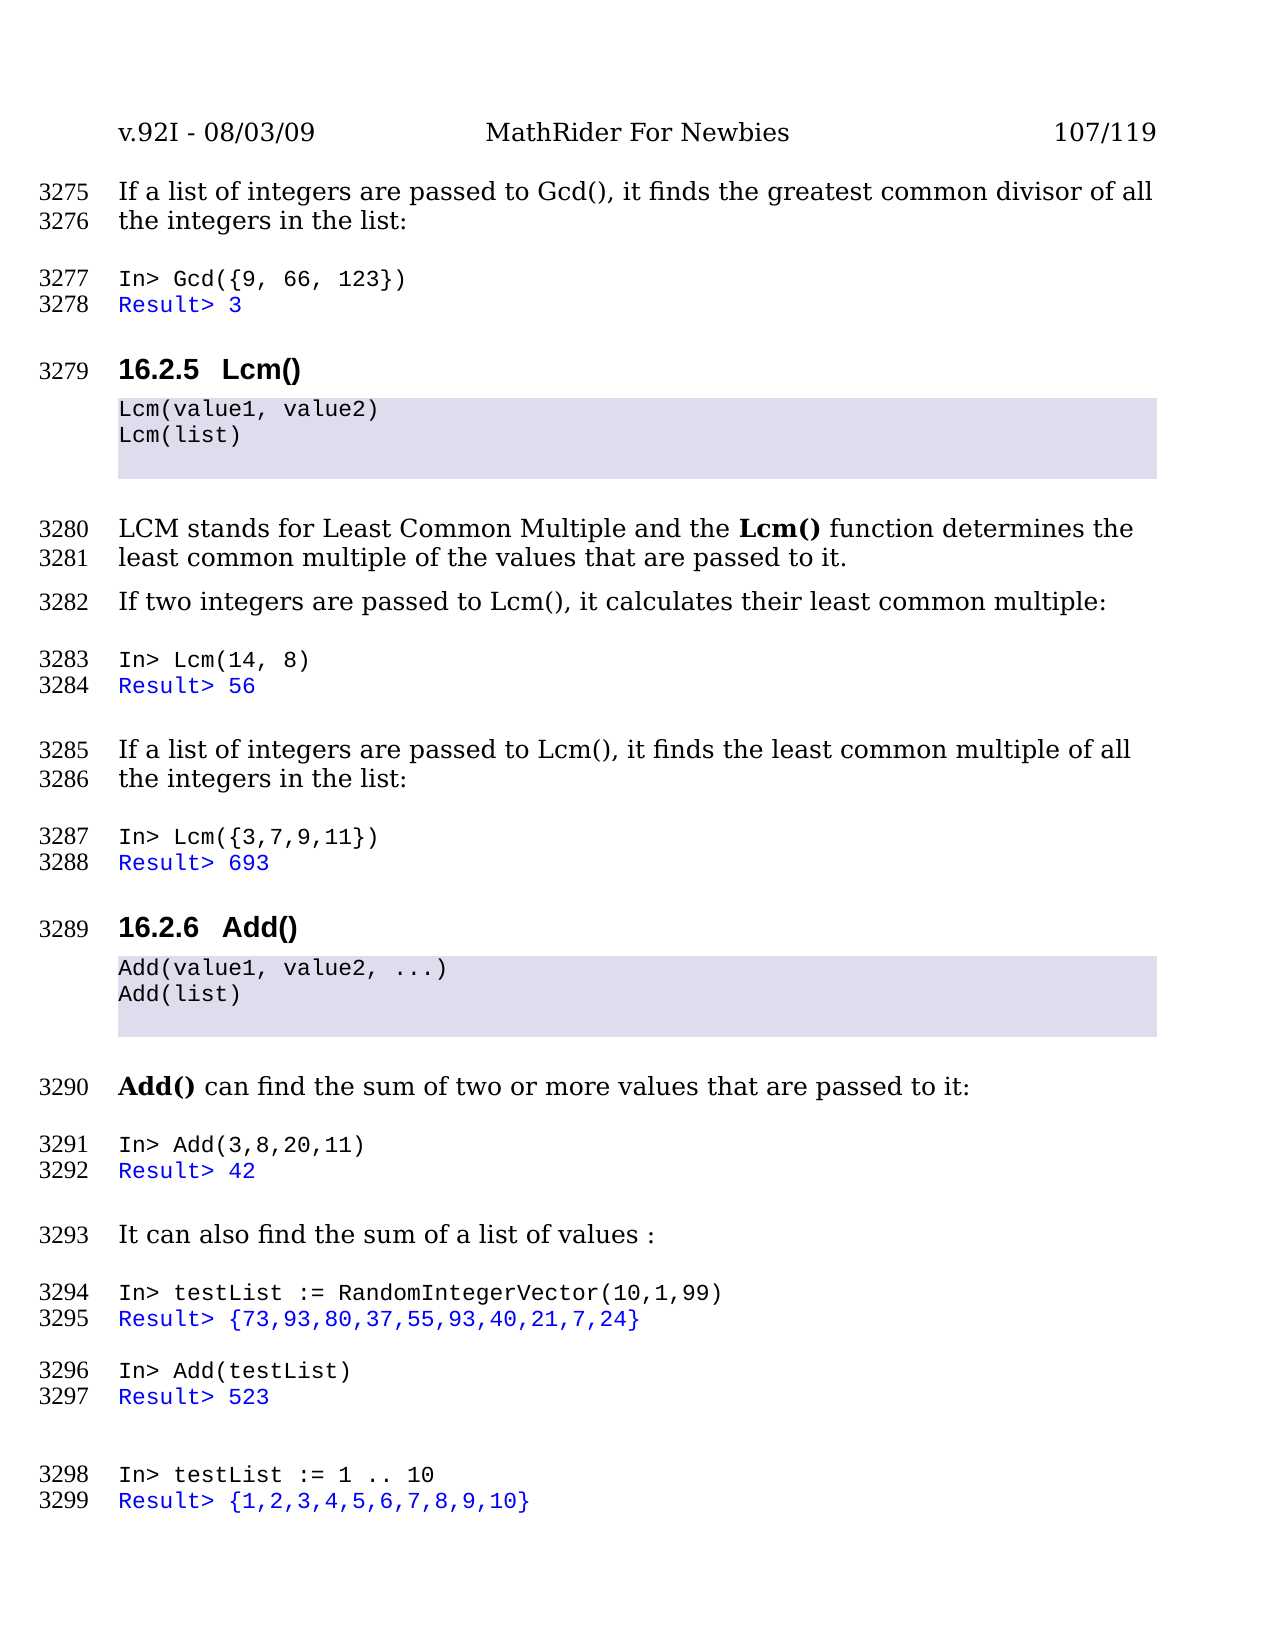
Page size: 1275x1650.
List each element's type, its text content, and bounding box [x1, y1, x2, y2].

text If two integers are passed to Lcm(), it calculates their least common multiple: [118, 587, 1157, 616]
text Add() can find the sum of two or more values that are passed to it: [118, 1072, 1157, 1102]
text In> Add(3,8,20,11) [118, 1133, 1157, 1159]
text Result> 56 [118, 674, 1157, 700]
text LCM stands for Least Common Multiple and the Lcm() function determines the least common multiple of the values that are passed to it. [118, 514, 1157, 572]
text Result> 693 [118, 851, 1157, 877]
table_header Add(value1, value2, ...) Add(list) [118, 956, 1157, 1037]
table_header Lcm(value1, value2) Lcm(list) [118, 398, 1157, 479]
text In> testList := RandomIntegerVector(10,1,99) [118, 1281, 1157, 1307]
text In> testList := 1 .. 10 [118, 1463, 1157, 1489]
text Result> {73,93,80,37,55,93,40,21,7,24} [118, 1307, 1157, 1333]
text Result> 3 [118, 293, 1157, 319]
text In> Lcm(14, 8) [118, 648, 1157, 674]
subtitle Add() [118, 910, 1157, 944]
text If a list of integers are passed to Gcd(), it finds the greatest common divisor of all the integers in the list: [118, 177, 1157, 235]
subtitle Lcm() [118, 352, 1157, 386]
text Result> 42 [118, 1159, 1157, 1185]
text If a list of integers are passed to Lcm(), it finds the least common multiple of all the integers in the list: [118, 735, 1157, 793]
text It can also find the sum of a list of values : [118, 1220, 1157, 1249]
text Result> {1,2,3,4,5,6,7,8,9,10} [118, 1489, 1157, 1515]
text In> Gcd({9, 66, 123}) [118, 267, 1157, 293]
text Result> 523 [118, 1385, 1157, 1411]
text In> Add(testList) [118, 1359, 1157, 1385]
text In> Lcm({3,7,9,11}) [118, 826, 1157, 851]
